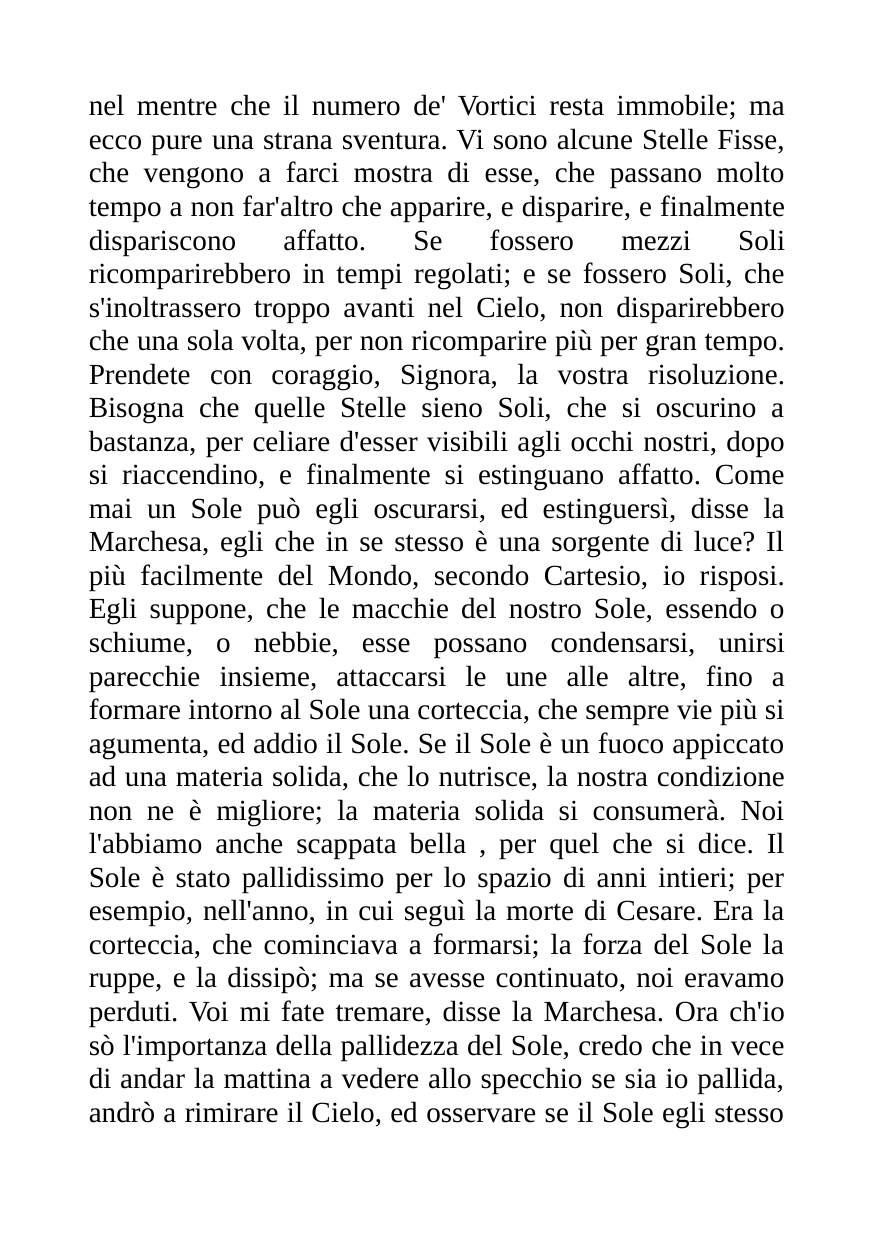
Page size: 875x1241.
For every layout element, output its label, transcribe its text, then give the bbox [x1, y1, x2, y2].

text nel mentre che il numero de' Vortici resta immobile; ma ecco pure una strana sventura. Vi sono alcune Stelle Fisse, che vengono a farci mostra di esse, che passano molto tempo a non far'altro che apparire, e disparire, e finalmente dispariscono affatto. Se fossero mezzi Soli ricomparirebbero in tempi regolati; e se fossero Soli, che s'inoltrassero troppo avanti nel Cielo, non disparirebbero che una sola volta, per non ricomparire più per gran tempo. Prendete con coraggio, Signora, la vostra risoluzione. Bisogna che quelle Stelle sieno Soli, che si oscurino a bastanza, per celiare d'esser visibili agli occhi nostri, dopo si riaccendino, e finalmente si estinguano affatto. Come mai un Sole può egli oscurarsi, ed estinguersì, disse la Marchesa, egli che in se stesso è una sorgente di luce? Il più facilmente del Mondo, secondo Cartesio, io risposi. Egli suppone, che le macchie del nostro Sole, essendo o schiume, o nebbie, esse possano condensarsi, unirsi parecchie insieme, attaccarsi le une alle altre, fino a formare intorno al Sole una corteccia, che sempre vie più si agumenta, ed addio il Sole. Se il Sole è un fuoco appiccato ad una materia solida, che lo nutrisce, la nostra condizione non ne è migliore; la materia solida si consumerà. Noi l'abbiamo anche scappata bella , per quel che si dice. Il Sole è stato pallidissimo per lo spazio di anni intieri; per esempio, nell'anno, in cui seguì la morte di Cesare. Era la corteccia, che cominciava a formarsi; la forza del Sole la ruppe, e la dissipò; ma se avesse continuato, noi eravamo perduti. Voi mi fate tremare, disse la Marchesa. Ora ch'io sò l'importanza della pallidezza del Sole, credo che in vece di andar la mattina a vedere allo specchio se sia io pallida, andrò a rimirare il Cielo, ed osservare se il Sole egli stesso [88, 88, 786, 1128]
